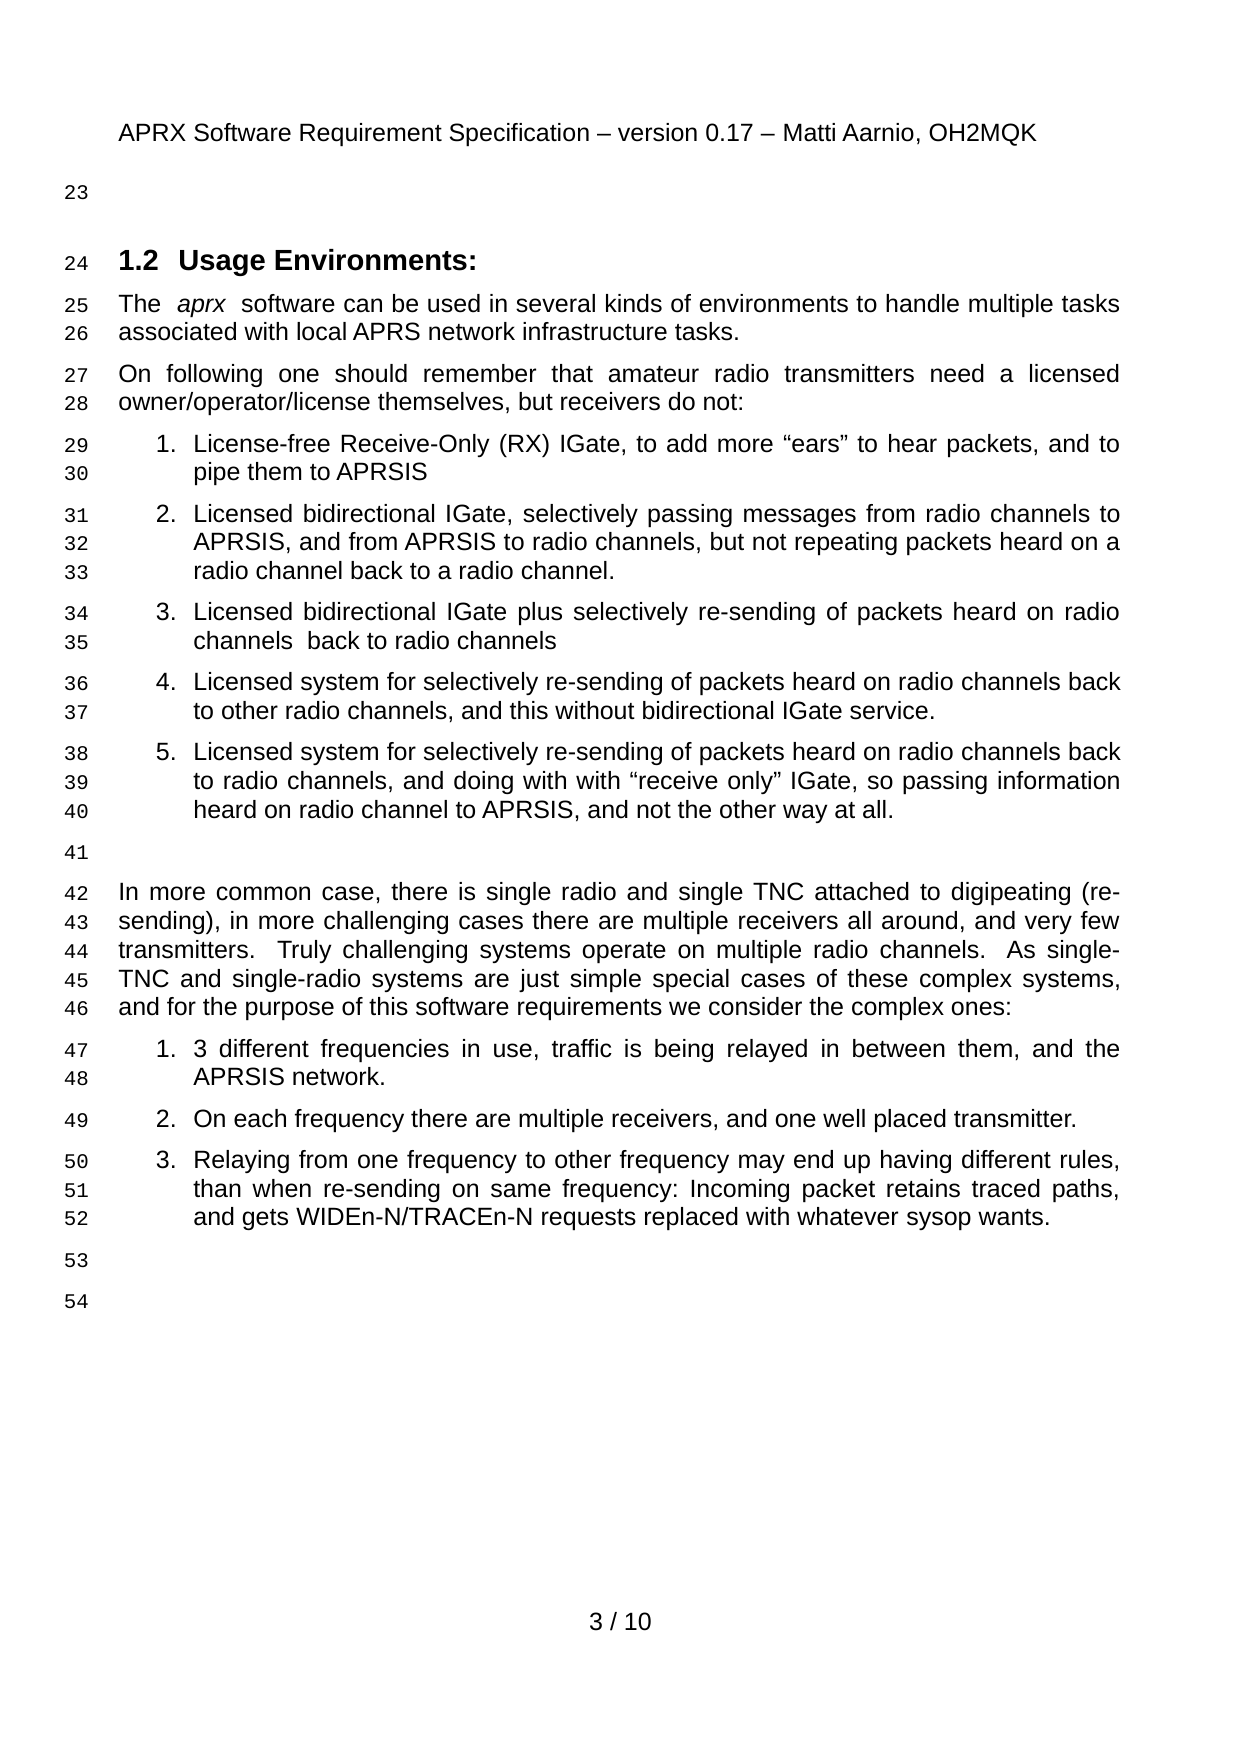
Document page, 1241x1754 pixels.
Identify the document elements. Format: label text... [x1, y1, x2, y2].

list 3 different frequencies in use, traffic is being relayed in between them, and the APRSIS network. [156, 1034, 1122, 1091]
text In more common case, there is single radio and single TNC attached to digipeating (re-sending), in more challenging cases there are multiple receivers all around, and very few transmitters. Truly challenging systems operate on multiple radio channels. As single-TNC and single-radio systems are just simple special cases of these complex systems, and for the purpose of this software requirements we consider the complex ones: [118, 877, 1122, 1021]
list On each frequency there are multiple receivers, and one well placed transmitter. [156, 1104, 1122, 1132]
list Licensed system for selectively re-sending of packets heard on radio channels back to other radio channels, and this without bidirectional IGate service. [156, 667, 1122, 725]
list Licensed bidirectional IGate, selectively passing messages from radio channels to APRSIS, and from APRSIS to radio channels, but not repeating packets heard on a radio channel back to a radio channel. [156, 499, 1122, 585]
list Licensed system for selectively re-sending of packets heard on radio channels back to radio channels, and doing with with “receive only” IGate, so passing information heard on radio channel to APRSIS, and not the other way at all. [156, 737, 1122, 824]
list Licensed bidirectional IGate plus selectively re-sending of packets heard on radio channels back to radio channels [156, 597, 1122, 655]
text On following one should remember that amateur radio transmitters need a licensed owner/operator/license themselves, but receivers do not: [118, 359, 1122, 416]
list License-free Receive-Only (RX) IGate, to add more “ears” to hear packets, and to pipe them to APRSIS [156, 429, 1122, 486]
text The aprx software can be used in several kinds of environments to handle multiple tasks associated with local APRS network infrastructure tasks. [118, 289, 1122, 346]
list Relaying from one frequency to other frequency may end up having different rules, than when re-sending on same frequency: Incoming packet retains traced paths, and gets WIDEn-N/TRACEn-N requests replaced with whatever sysop wants. [156, 1145, 1122, 1231]
subtitle Usage Environments: [118, 243, 1122, 276]
